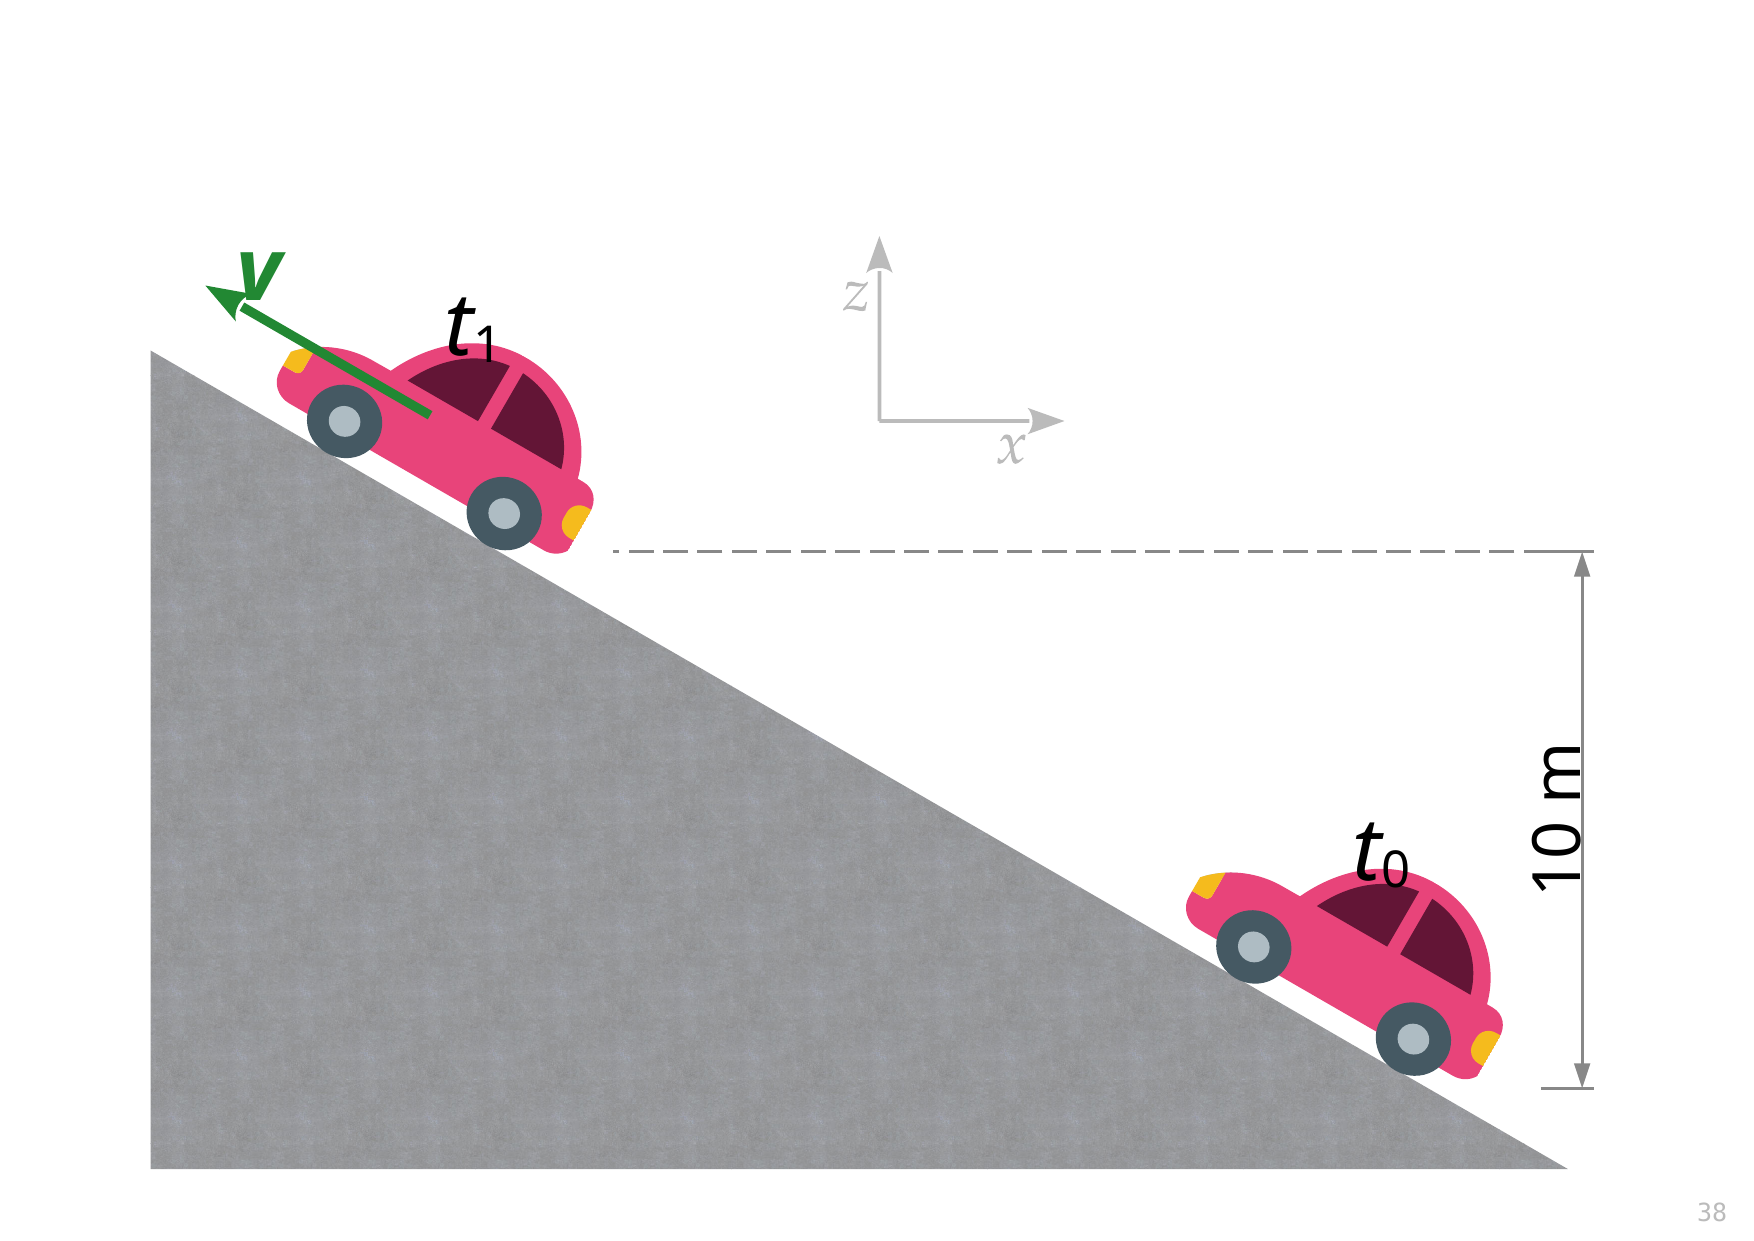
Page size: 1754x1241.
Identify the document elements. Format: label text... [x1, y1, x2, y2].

text_box [997, 434, 1026, 464]
text_box v [221, 199, 301, 302]
text_box [150, 350, 1568, 1170]
text_box t0 [1338, 779, 1423, 883]
picture [1165, 779, 1551, 1108]
picture [256, 254, 642, 582]
text_box [866, 236, 893, 274]
text_box [877, 271, 1030, 423]
text_box [1027, 407, 1065, 435]
text_box t1 [430, 254, 515, 357]
text_box [843, 281, 868, 312]
